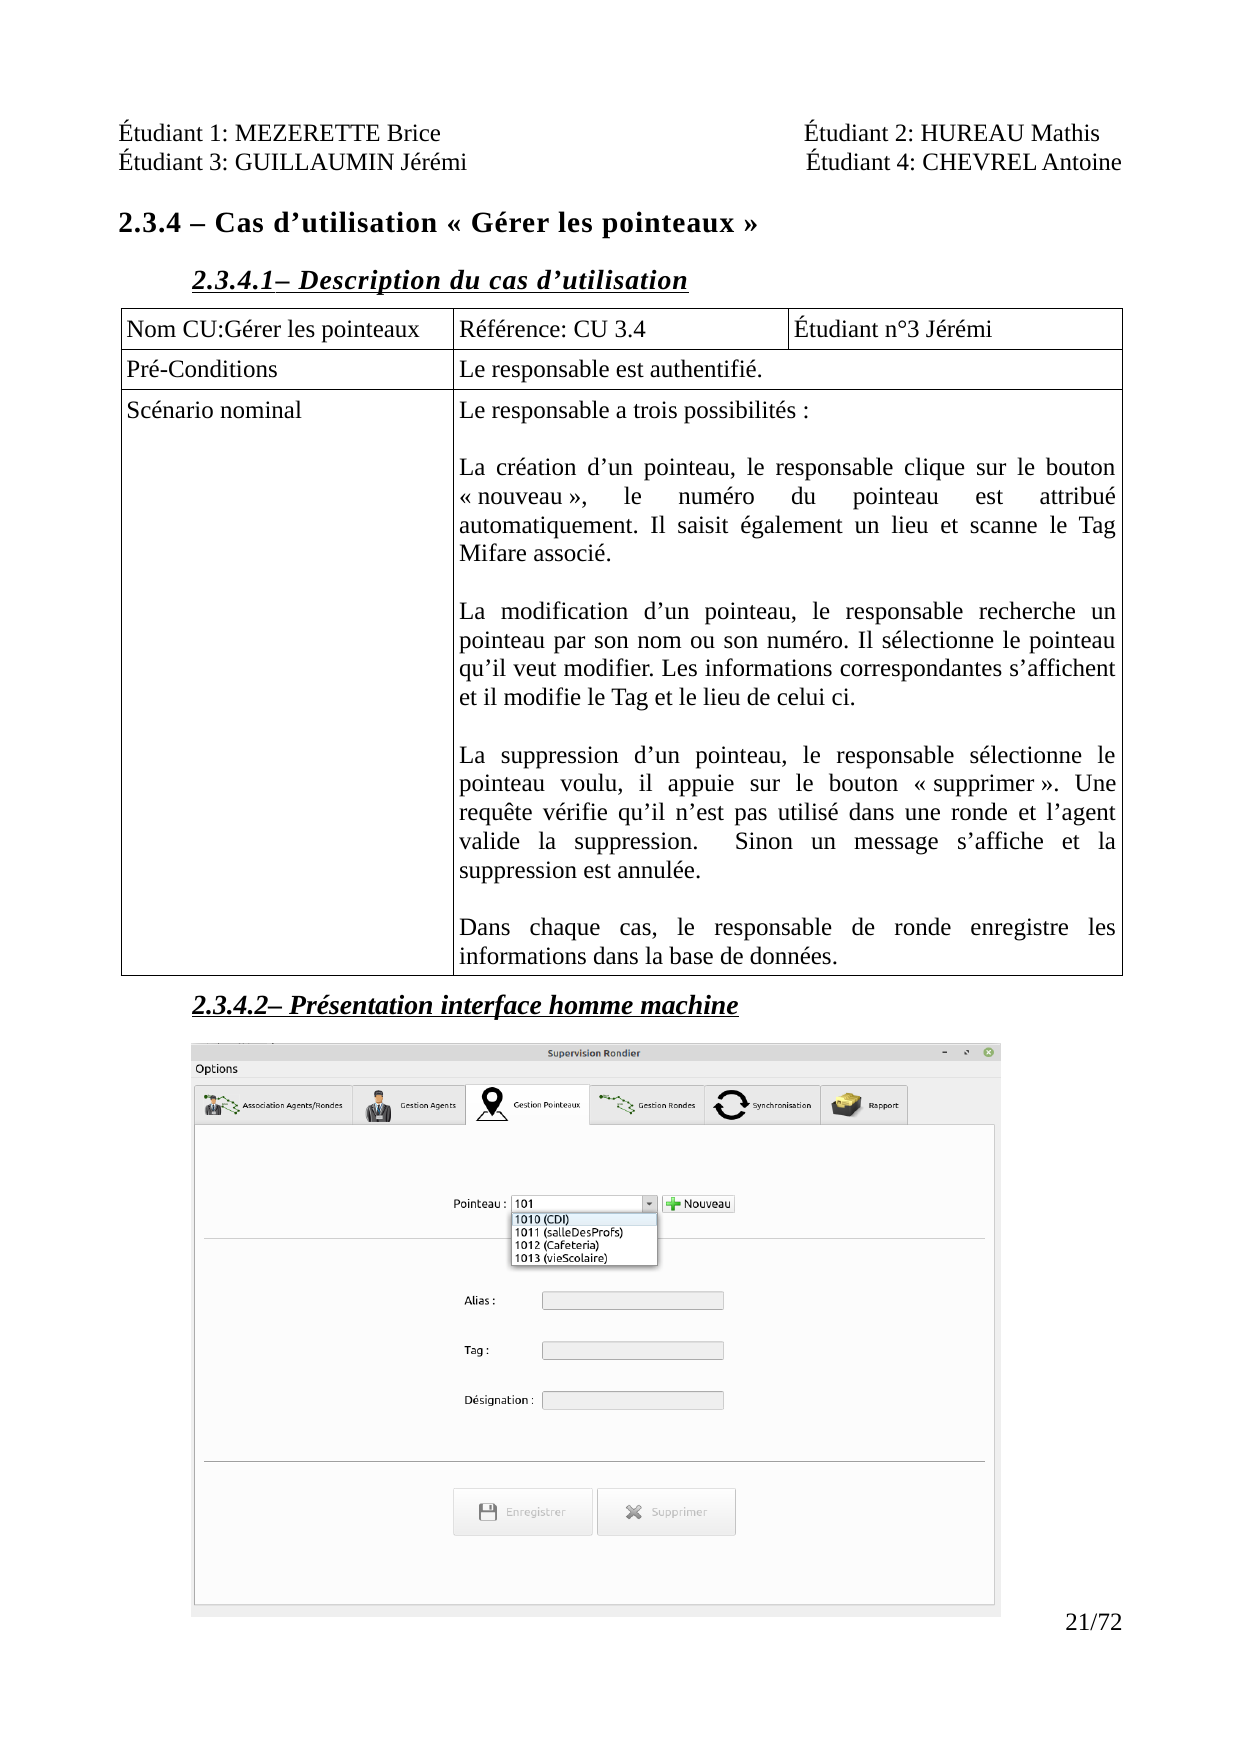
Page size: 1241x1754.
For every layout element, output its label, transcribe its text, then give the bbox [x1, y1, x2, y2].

picture [191, 1043, 1001, 1617]
subtitle 2.3.4.2– Présentation interface homme machine [118, 988, 1122, 1020]
table_cell Le responsable a trois possibilités : La création d’un pointeau, le responsable clique sur le bouton « nouveau », le numéro du pointeau est attribué automatiquement. Il saisit également un lieu et scanne le Tag Mifare associé. La modification d’un pointeau, le responsable recherche un pointeau par son nom ou son numéro. Il sélectionne le pointeau qu’il veut modifier. Les informations correspondantes s’affichent et il modifie le Tag et le lieu de celui ci. La suppression d’un pointeau, le responsable sélectionne le pointeau voulu, il appuie sur le bouton « supprimer ». Une requête vérifie qu’il n’est pas utilisé dans une ronde et l’agent valide la suppression. Sinon un message s’affiche et la suppression est annulée. Dans chaque cas, le responsable de ronde enregistre les informations dans la base de données. [454, 390, 1122, 975]
table_header Référence: CU 3.4 [454, 309, 788, 348]
table_cell Scénario nominal [122, 390, 453, 975]
table_header Étudiant n°3 Jérémi [789, 309, 1122, 348]
table_header Nom CU:Gérer les pointeaux [122, 309, 453, 348]
subtitle 2.3.4.1– Description du cas d’utilisation [118, 264, 1122, 296]
table_cell Le responsable est authentifié. [454, 350, 1122, 389]
subtitle 2.3.4 – Cas d’utilisation « Gérer les pointeaux » [118, 205, 1122, 239]
table_cell Pré-Conditions [122, 350, 453, 389]
